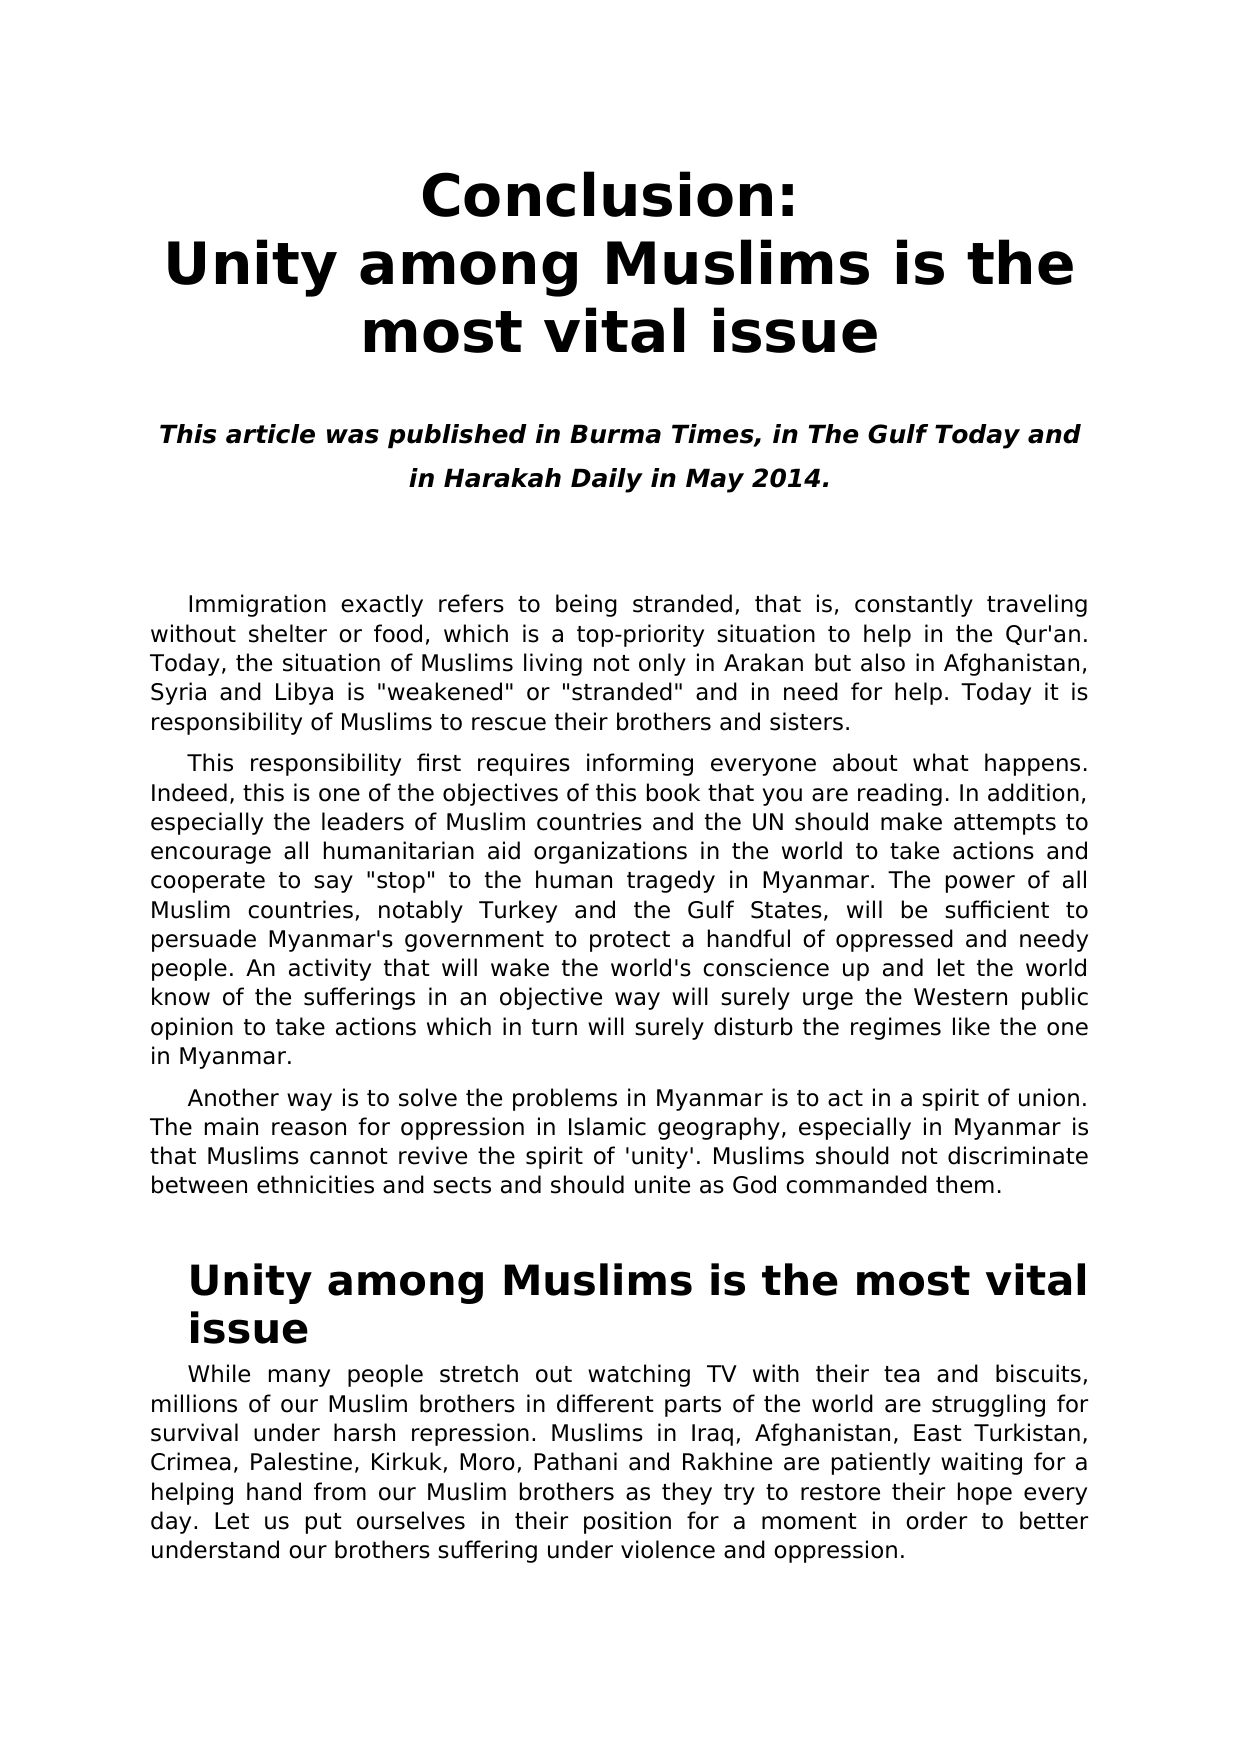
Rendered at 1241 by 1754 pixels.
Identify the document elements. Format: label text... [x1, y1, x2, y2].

text This article was published in Burma Times, in The Gulf Today and in Harakah Daily in May 2014. [150, 421, 1090, 493]
subtitle Unity among Muslims is the most vital issue [187, 1256, 1090, 1353]
text This responsibility first requires informing everyone about what happens. Indeed, this is one of the objectives of this book that you are reading. In addition, especially the leaders of Muslim countries and the UN should make attempts to encourage all humanitarian aid organizations in the world to take actions and cooperate to say "stop" to the human tragedy in Myanmar. The power of all Muslim countries, notably Turkey and the Gulf States, will be sufficient to persuade Myanmar's government to protect a handful of oppressed and needy people. An activity that will wake the world's conscience up and let the world know of the sufferings in an objective way will surely urge the Western public opinion to take actions which in turn will surely disturb the regimes like the one in Myanmar. [150, 750, 1090, 1070]
text While many people stretch out watching TV with their tea and biscuits, millions of our Muslim brothers in different parts of the world are struggling for survival under harsh repression. Muslims in Iraq, Afghanistan, East Turkistan, Crimea, Palestine, Kirkuk, Moro, Pathani and Rakhine are patiently waiting for a helping hand from our Muslim brothers as they try to restore their hope every day. Let us put ourselves in their position for a moment in order to better understand our brothers suffering under violence and oppression. [150, 1362, 1090, 1564]
text Immigration exactly refers to being stranded, that is, constantly traveling without shelter or food, which is a top-priority situation to help in the Qur'an. Today, the situation of Muslims living not only in Arakan but also in Afghanistan, Syria and Libya is "weakened" or "stranded" and in need for help. Today it is responsibility of Muslims to rescue their brothers and sisters. [150, 592, 1090, 735]
text Another way is to solve the problems in Myanmar is to act in a spirit of union. The main reason for oppression in Islamic geography, especially in Myanmar is that Muslims cannot revive the spirit of 'unity'. Muslims should not discriminate between ethnicities and sects and should unite as God commanded them. [150, 1085, 1090, 1199]
subtitle Conclusion: Unity among Muslims is the most vital issue [150, 162, 1090, 366]
